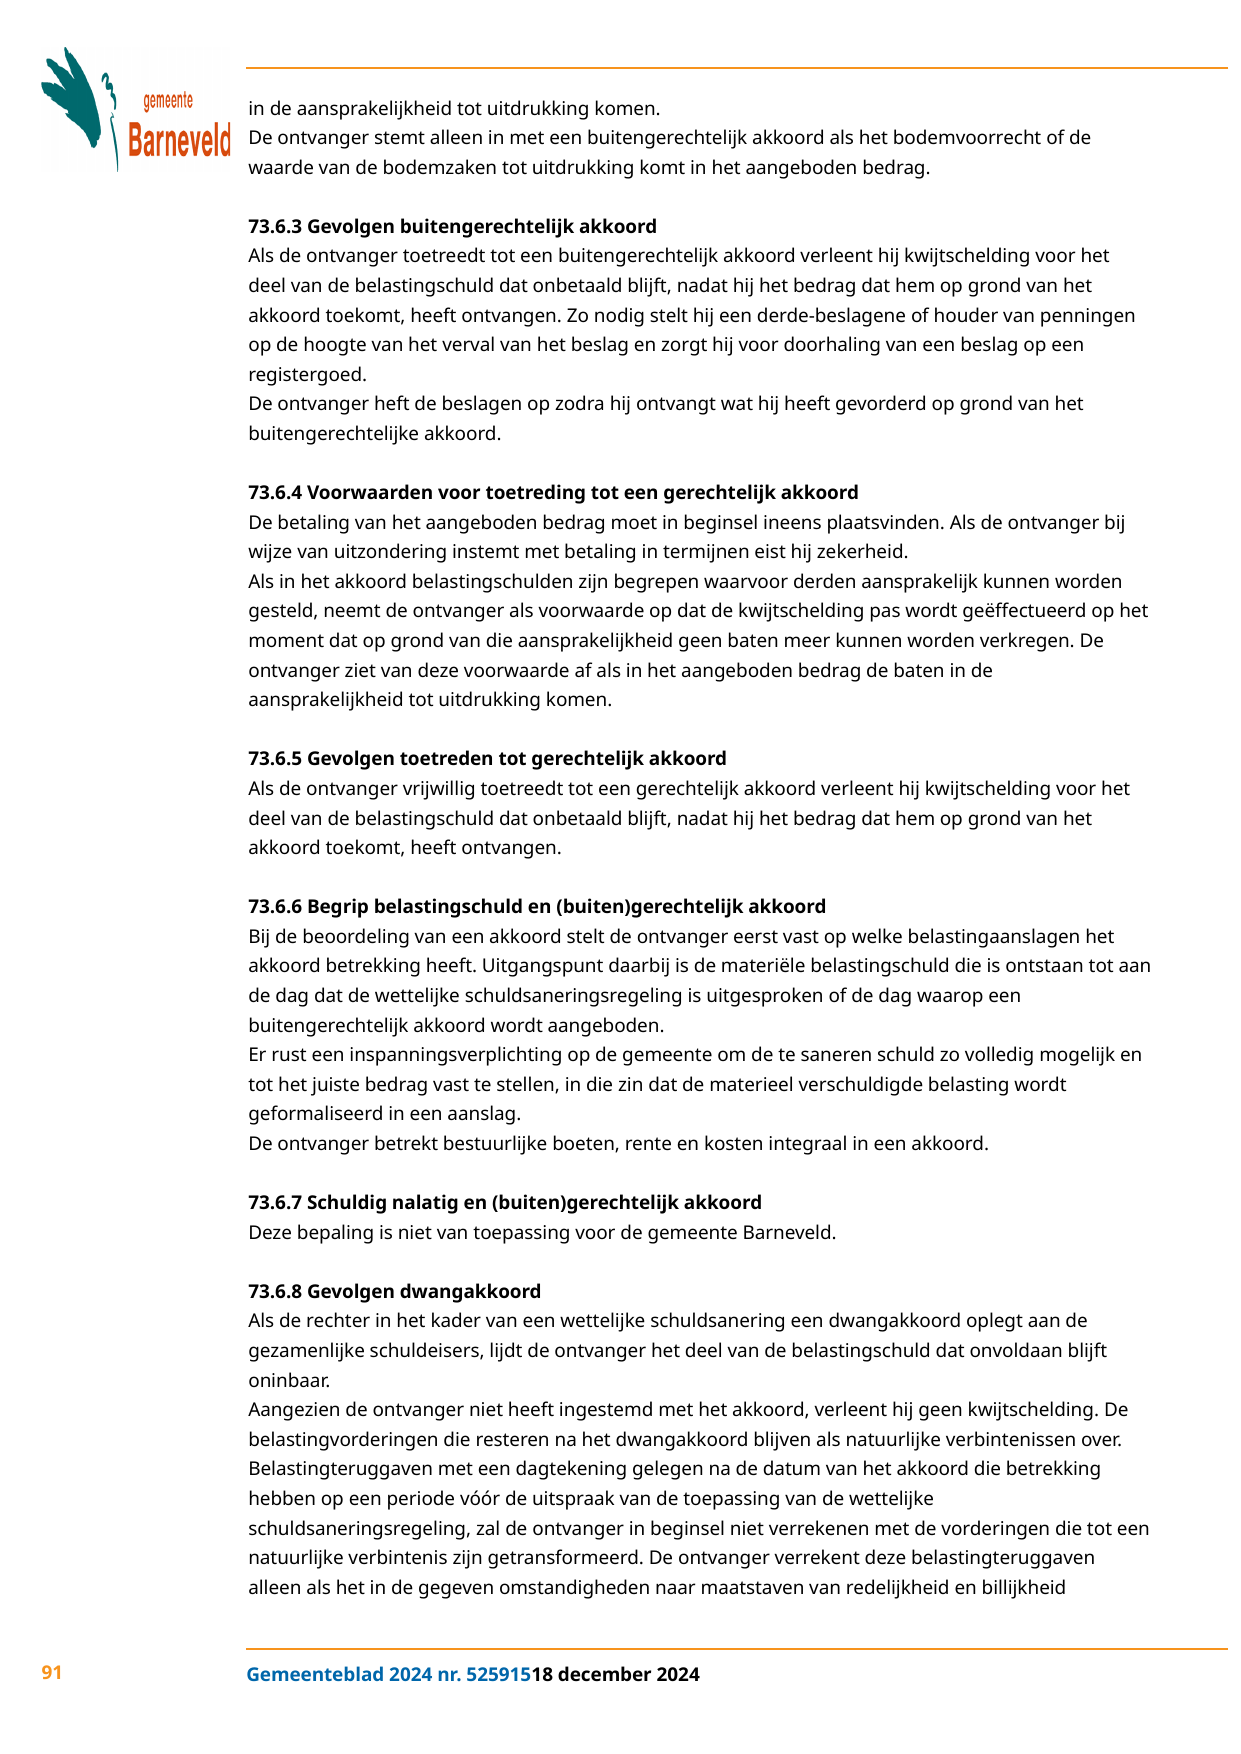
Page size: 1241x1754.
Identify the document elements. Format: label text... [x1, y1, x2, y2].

text Als de ontvanger toetreedt tot een buitengerechtelijk akkoord verleent hij kwijtschelding voor het deel van de belastingschuld dat onbetaald blijft, nadat hij het bedrag dat hem op grond van het akkoord toekomt, heeft ontvangen. Zo nodig stelt hij een derde-beslagene of houder van penningen op de hoogte van het verval van het beslag en zorgt hij voor doorhaling van een beslag op een registergoed. [248, 243, 1152, 387]
text 73.6.6 Begrip belastingschuld en (buiten)gerechtelijk akkoord [248, 893, 1152, 919]
text Als de ontvanger vrijwillig toetreedt tot een gerechtelijk akkoord verleent hij kwijtschelding voor het deel van de belastingschuld dat onbetaald blijft, nadat hij het bedrag dat hem op grond van het akkoord toekomt, heeft ontvangen. [248, 775, 1152, 860]
text in de aansprakelijkheid tot uitdrukking komen. [248, 95, 1152, 121]
text De ontvanger heft de beslagen op zodra hij ontvangt wat hij heeft gevorderd op grond van het buitengerechtelijke akkoord. [248, 391, 1152, 446]
text Er rust een inspanningsverplichting op de gemeente om de te saneren schuld zo volledig mogelijk en tot het juiste bedrag vast te stellen, in die zin dat de materieel verschuldigde belasting wordt geformaliseerd in een aanslag. [248, 1041, 1152, 1126]
picture [41, 47, 231, 172]
text Als de rechter in het kader van een wettelijke schuldsanering een dwangakkoord oplegt aan de gezamenlijke schuldeisers, lijdt de ontvanger het deel van de belastingschuld dat onvoldaan blijft oninbaar. [248, 1308, 1152, 1393]
text 73.6.8 Gevolgen dwangakkoord [248, 1278, 1152, 1304]
text De betaling van het aangeboden bedrag moet in beginsel ineens plaatsvinden. Als de ontvanger bij wijze van uitzondering instemt met betaling in termijnen eist hij zekerheid. [248, 509, 1152, 564]
text 73.6.7 Schuldig nalatig en (buiten)gerechtelijk akkoord [248, 1189, 1152, 1215]
text 73.6.4 Voorwaarden voor toetreding tot een gerechtelijk akkoord [248, 479, 1152, 505]
text Bij de beoordeling van een akkoord stelt de ontvanger eerst vast op welke belastingaanslagen het akkoord betrekking heeft. Uitgangspunt daarbij is de materiële belastingschuld die is ontstaan tot aan de dag dat de wettelijke schuldsaneringsregeling is uitgesproken of de dag waarop een buitengerechtelijk akkoord wordt aangeboden. [248, 923, 1152, 1038]
text 73.6.5 Gevolgen toetreden tot gerechtelijk akkoord [248, 746, 1152, 771]
text De ontvanger betrekt bestuurlijke boeten, rente en kosten integraal in een akkoord. [248, 1130, 1152, 1156]
text Belastingteruggaven met een dagtekening gelegen na de datum van het akkoord die betrekking hebben op een periode vóór de uitspraak van de toepassing van de wettelijke schuldsaneringsregeling, zal de ontvanger in beginsel niet verrekenen met de vorderingen die tot een natuurlijke verbintenis zijn getransformeerd. De ontvanger verrekent deze belastingteruggaven alleen als het in de gegeven omstandigheden naar maatstaven van redelijkheid en billijkheid [248, 1456, 1152, 1600]
text Als in het akkoord belastingschulden zijn begrepen waarvoor derden aansprakelijk kunnen worden gesteld, neemt de ontvanger als voorwaarde op dat de kwijtschelding pas wordt geëffectueerd op het moment dat op grond van die aansprakelijkheid geen baten meer kunnen worden verkregen. De ontvanger ziet van deze voorwaarde af als in het aangeboden bedrag de baten in de aansprakelijkheid tot uitdrukking komen. [248, 568, 1152, 712]
text 73.6.3 Gevolgen buitengerechtelijk akkoord [248, 213, 1152, 239]
text De ontvanger stemt alleen in met een buitengerechtelijk akkoord als het bodemvoorrecht of de waarde van de bodemzaken tot uitdrukking komt in het aangeboden bedrag. [248, 124, 1152, 180]
text Aangezien de ontvanger niet heeft ingestemd met het akkoord, verleent hij geen kwijtschelding. De belastingvorderingen die resteren na het dwangakkoord blijven als natuurlijke verbintenissen over. [248, 1396, 1152, 1452]
text Deze bepaling is niet van toepassing voor de gemeente Barneveld. [248, 1219, 1152, 1245]
